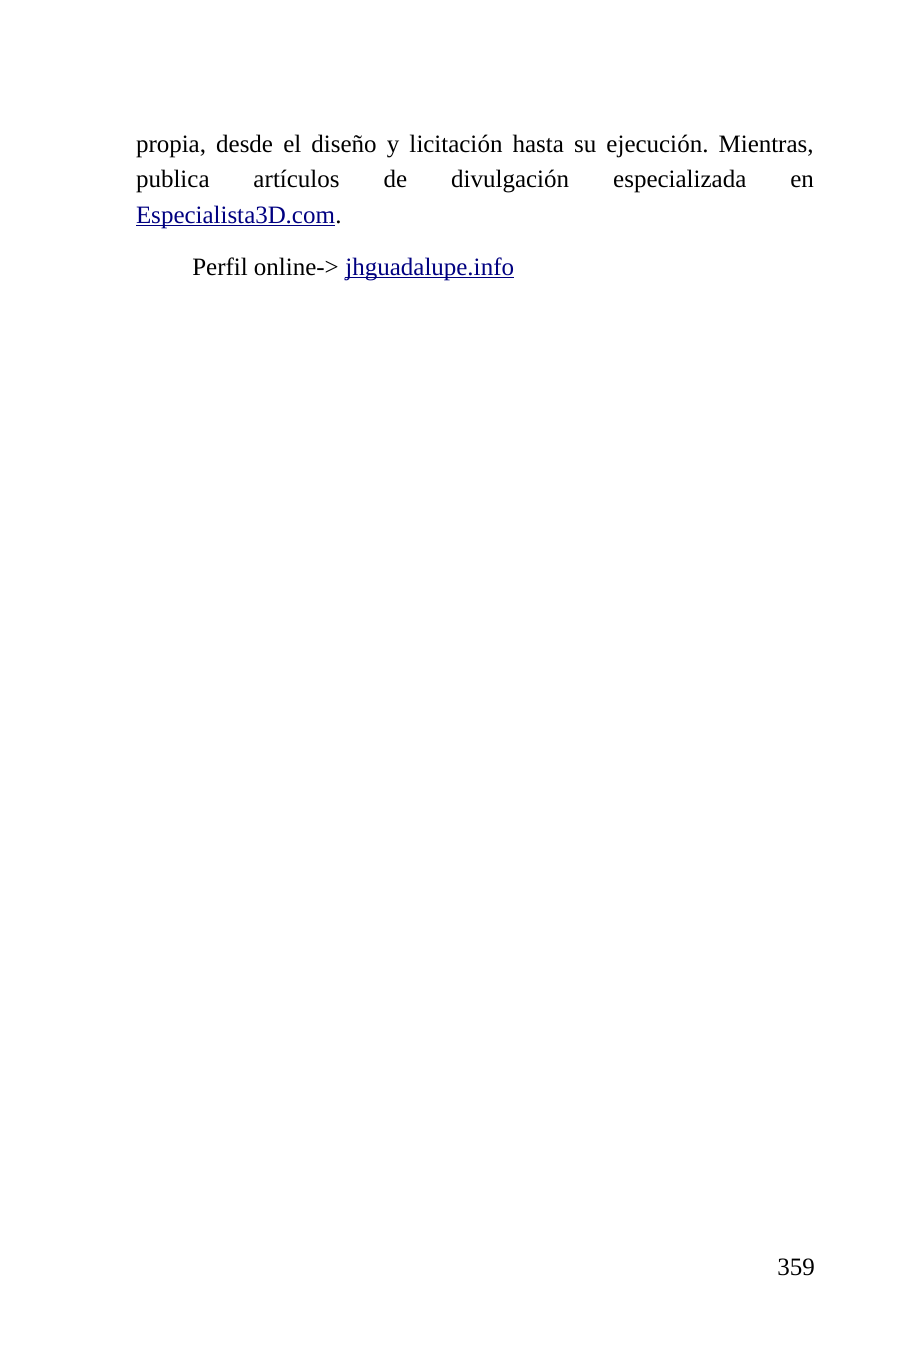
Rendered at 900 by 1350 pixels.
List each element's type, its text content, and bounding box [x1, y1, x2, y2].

text propia, desde el diseño y licitación hasta su ejecución. Mientras, publica artículos de divulgación especializada en Especialista3D.com. [136, 124, 814, 230]
text Perfil online-> jhguadalupe.info [136, 247, 814, 282]
